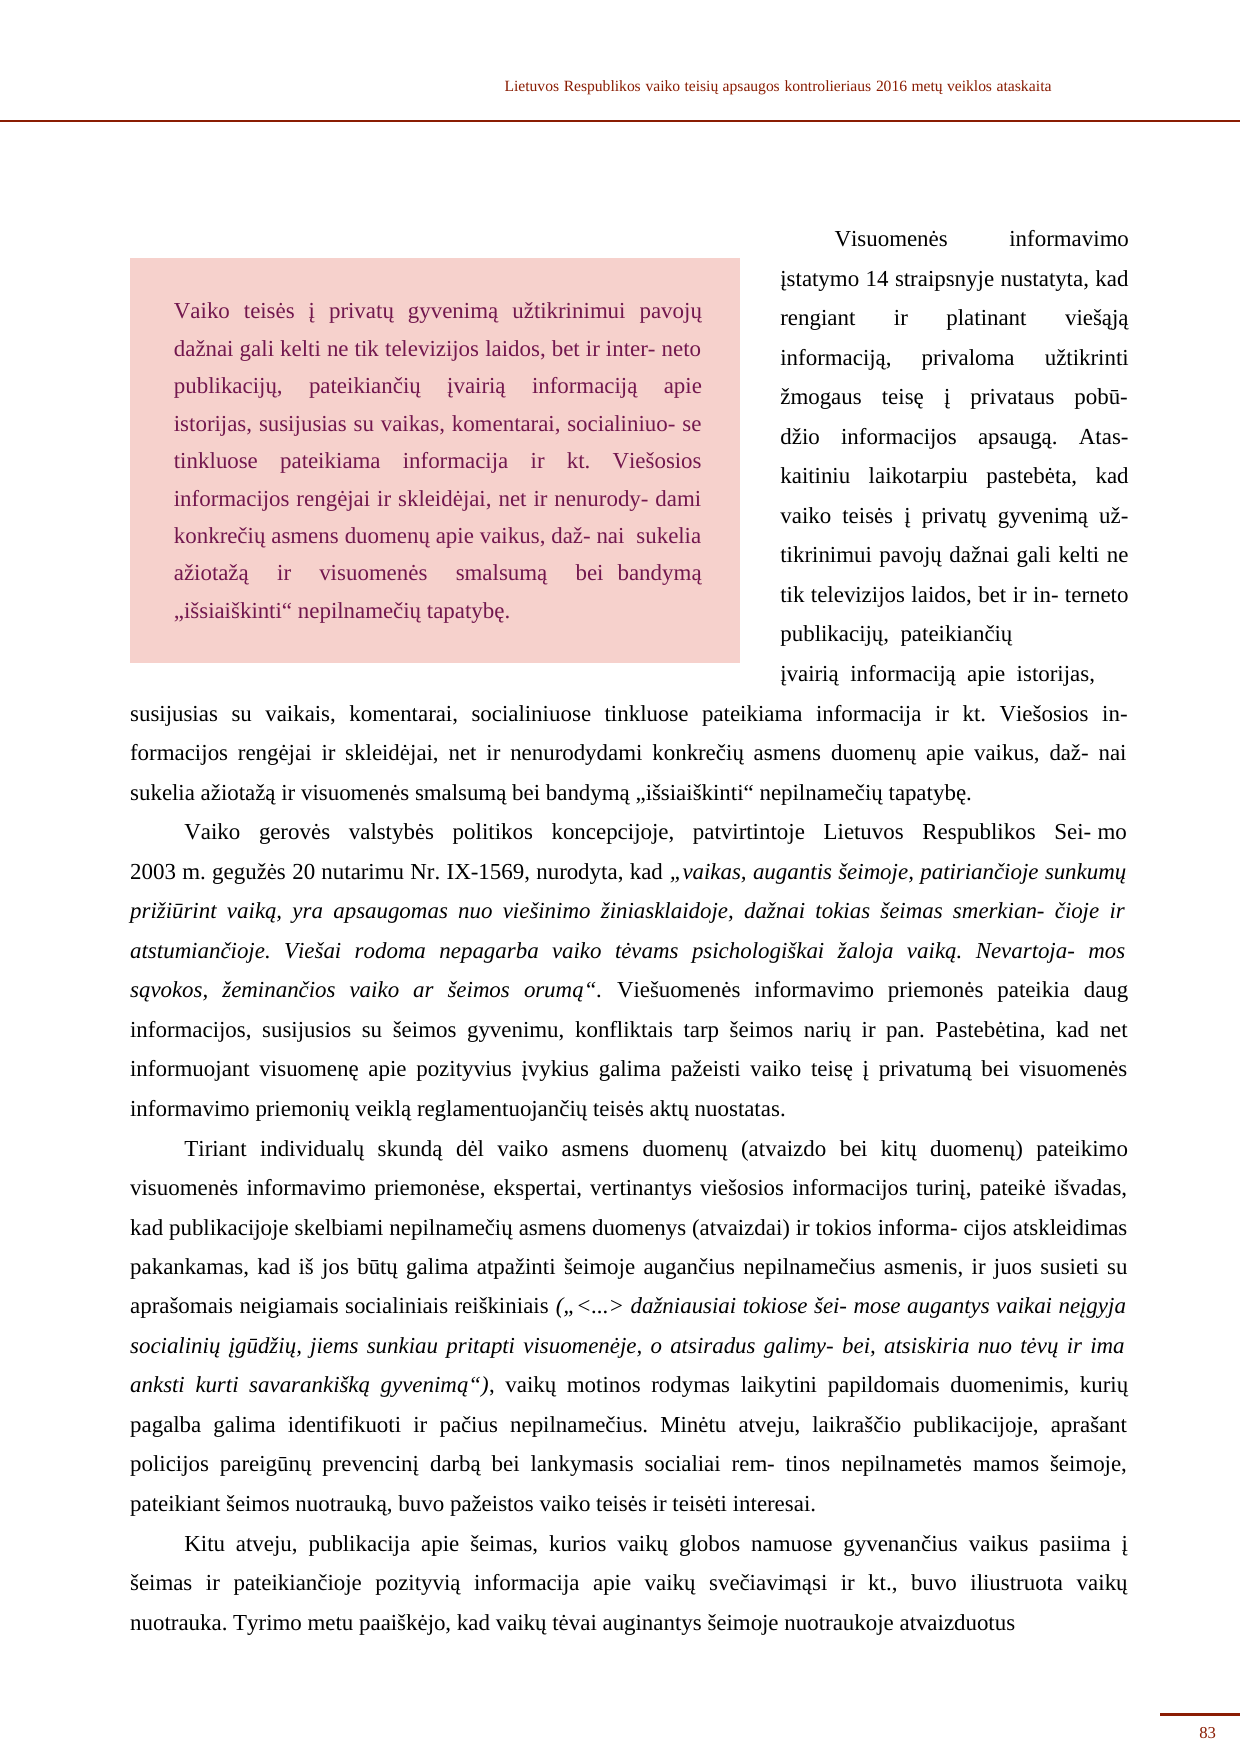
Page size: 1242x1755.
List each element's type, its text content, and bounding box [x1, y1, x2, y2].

text Vaiko gerovės valstybės politikos koncepcijoje, patvirtintoje Lietuvos Respublikos Sei- mo 2003 m. gegužės 20 nutarimu Nr. IX-1569, nurodyta, kad „vaikas, augantis šeimoje, patiriančioje sunkumų prižiūrint vaiką, yra apsaugomas nuo viešinimo žiniasklaidoje, dažnai tokias šeimas smerkian- čioje ir atstumiančioje. Viešai rodoma nepagarba vaiko tėvams psichologiškai žaloja vaiką. Nevartoja- mos sąvokos, žeminančios vaiko ar šeimos orumą“. Viešuomenės informavimo priemonės pateikia daug informacijos, susijusios su šeimos gyvenimu, konfliktais tarp šeimos narių ir pan. Pastebėtina, kad net informuojant visuomenę apie pozityvius įvykius galima pažeisti vaiko teisę į privatumą bei visuomenės informavimo priemonių veiklą reglamentuojančių teisės aktų nuostatas. [130, 818, 1129, 1121]
text Kitu atveju, publikacija apie šeimas, kurios vaikų globos namuose gyvenančius vaikus pasiima į šeimas ir pateikiančioje pozityvią informacija apie vaikų svečiavimąsi ir kt., buvo iliustruota vaikų nuotrauka. Tyrimo metu paaiškėjo, kad vaikų tėvai auginantys šeimoje nuotraukoje atvaizduotus [130, 1530, 1129, 1635]
text Tiriant individualų skundą dėl vaiko asmens duomenų (atvaizdo bei kitų duomenų) pateikimo visuomenės informavimo priemonėse, ekspertai, vertinantys viešosios informacijos turinį, pateikė išvadas, kad publikacijoje skelbiami nepilnamečių asmens duomenys (atvaizdai) ir tokios informa- cijos atskleidimas pakankamas, kad iš jos būtų galima atpažinti šeimoje augančius nepilnamečius asmenis, ir juos susieti su aprašomais neigiamais socialiniais reiškiniais („<...> dažniausiai tokiose šei- mose augantys vaikai neįgyja socialinių įgūdžių, jiems sunkiau pritapti visuomenėje, o atsiradus galimy- bei, atsiskiria nuo tėvų ir ima anksti kurti savarankišką gyvenimą“), vaikų motinos rodymas laikytini papildomais duomenimis, kurių pagalba galima identifikuoti ir pačius nepilnamečius. Minėtu atveju, laikraščio publikacijoje, aprašant policijos pareigūnų prevencinį darbą bei lankymasis socialiai rem- tinos nepilnametės mamos šeimoje, pateikiant šeimos nuotrauką, buvo pažeistos vaiko teisės ir teisėti interesai. [130, 1135, 1129, 1516]
text susijusias su vaikais, komentarai, socialiniuose tinkluose pateikiama informacija ir kt. Viešosios in- formacijos rengėjai ir skleidėjai, net ir nenurodydami konkrečių asmens duomenų apie vaikus, daž- nai sukelia ažiotažą ir visuomenės smalsumą bei bandymą „išsiaiškinti“ nepilnamečių tapatybę. [130, 699, 1129, 805]
text Visuomenės informavimo įstatymo 14 straipsnyje nustatyta, kad rengiant ir platinant viešąją informaciją, privaloma užtikrinti žmogaus teisę į privataus pobū- džio informacijos apsaugą. Atas- kaitiniu laikotarpiu pastebėta, kad vaiko teisės į privatų gyvenimą už- tikrinimui pavojų dažnai gali kelti ne tik televizijos laidos, bet ir in- terneto publikacijų, pateikiančių [780, 225, 1129, 647]
text įvairią informaciją apie istorijas, [780, 660, 1242, 685]
